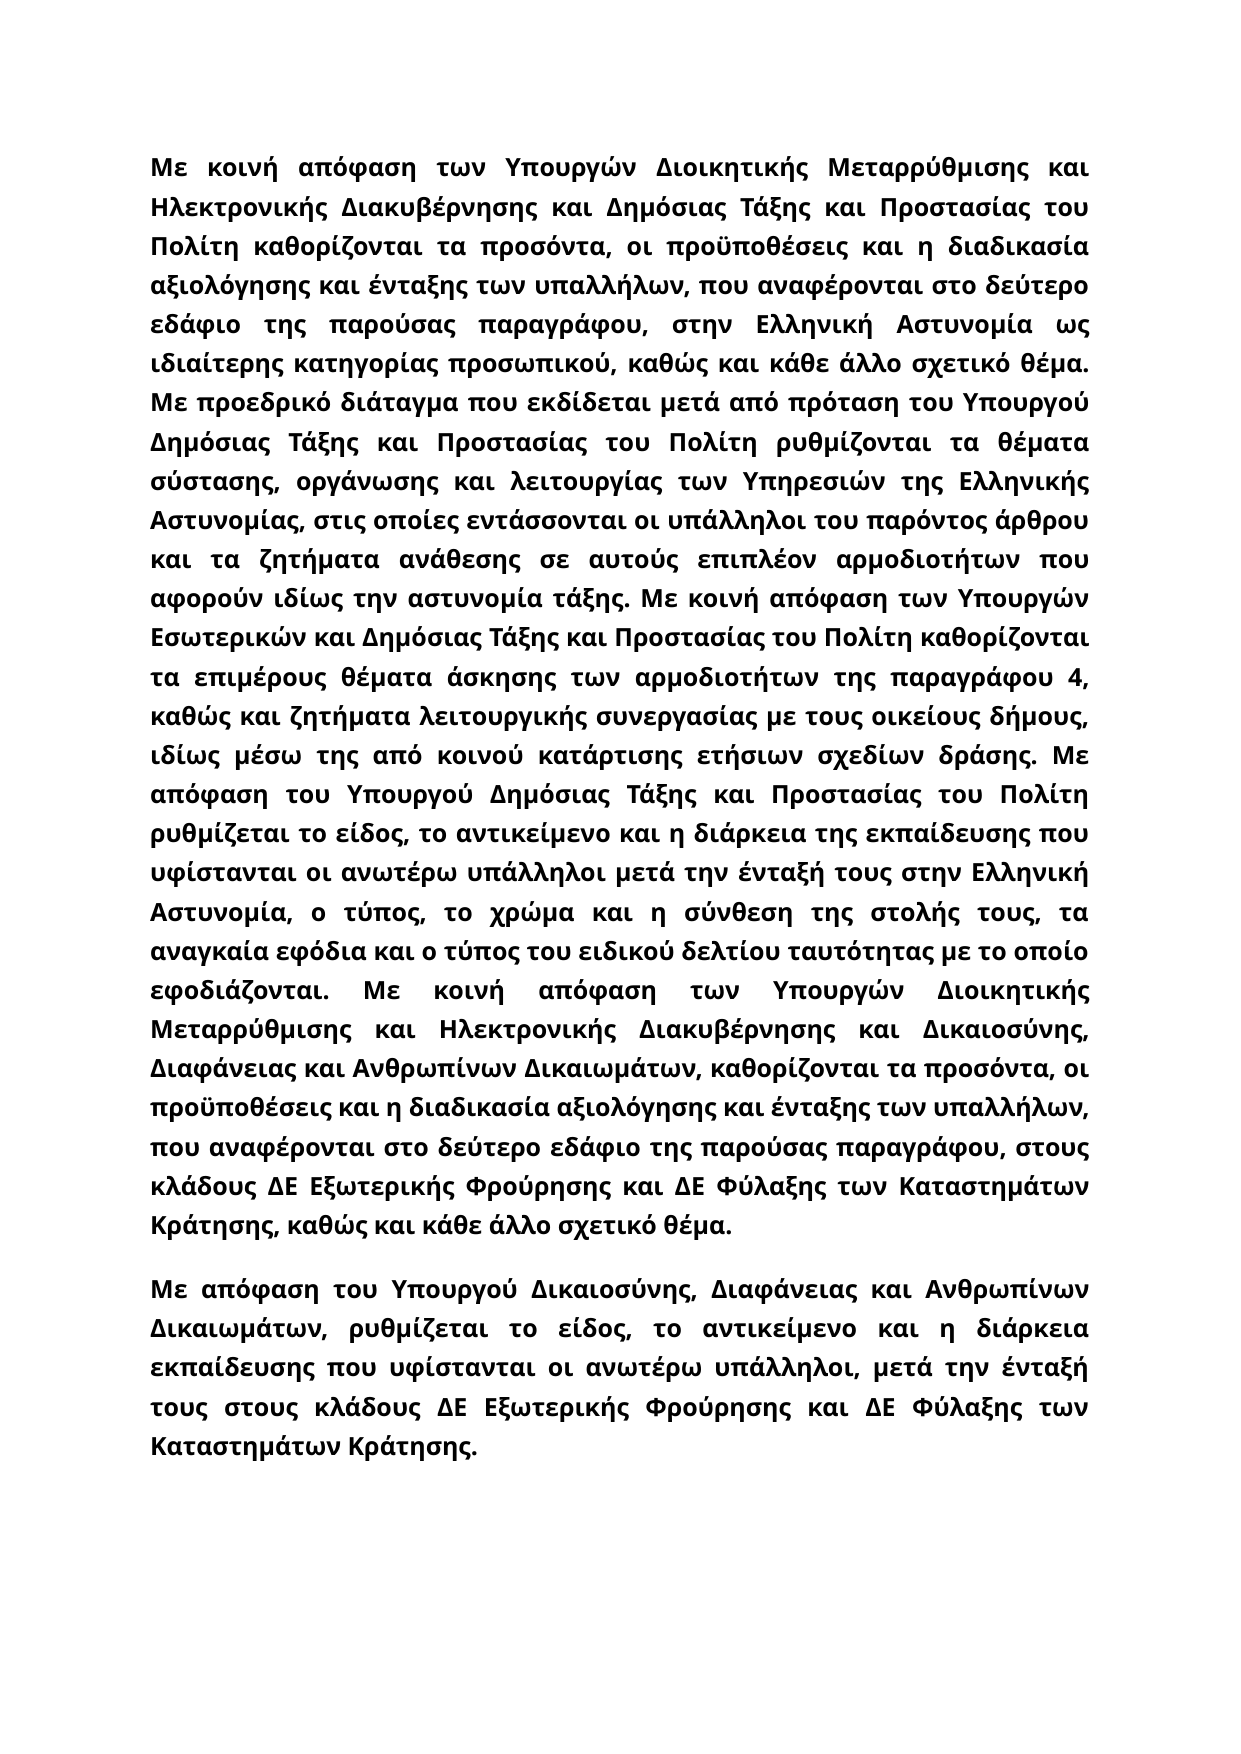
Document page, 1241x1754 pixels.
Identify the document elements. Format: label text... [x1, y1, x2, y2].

text Με απόφαση του Υπουργού Δικαιοσύνης, Διαφάνειας και Ανθρωπίνων Δικαιωμάτων, ρυθμίζεται το είδος, το αντικείμενο και η διάρκεια εκπαίδευσης που υφίστανται οι ανωτέρω υπάλληλοι, μετά την ένταξή τους στους κλάδους ΔΕ Εξωτερικής Φρούρησης και ΔΕ Φύλαξης των Καταστημάτων Κράτησης. [150, 1272, 1090, 1462]
text Με κοινή απόφαση των Υπουργών Διοικητικής Μεταρρύθμισης και Ηλεκτρονικής Διακυβέρνησης και Δημόσιας Τάξης και Προστασίας του Πολίτη καθορίζονται τα προσόντα, οι προϋποθέσεις και η διαδικασία αξιολόγησης και ένταξης των υπαλλήλων, που αναφέρονται στο δεύτερο εδάφιο της παρούσας παραγράφου, στην Ελληνική Αστυνομία ως ιδιαίτερης κατηγορίας προσωπικού, καθώς και κάθε άλλο σχετικό θέμα. Με προεδρικό διάταγμα που εκδίδεται μετά από πρόταση του Υπουργού Δημόσιας Τάξης και Προστασίας του Πολίτη ρυθμίζονται τα θέματα σύστασης, οργάνωσης και λειτουργίας των Υπηρεσιών της Ελληνικής Αστυνομίας, στις οποίες εντάσσονται οι υπάλληλοι του παρόντος άρθρου και τα ζητήματα ανάθεσης σε αυτούς επιπλέον αρμοδιοτήτων που αφορούν ιδίως την αστυνομία τάξης. Με κοινή απόφαση των Υπουργών Εσωτερικών και Δημόσιας Τάξης και Προστασίας του Πολίτη καθορίζονται τα επιμέρους θέματα άσκησης των αρμοδιοτήτων της παραγράφου 4, καθώς και ζητήματα λειτουργικής συνεργασίας με τους οικείους δήμους, ιδίως μέσω της από κοινού κατάρτισης ετήσιων σχεδίων δράσης. Με απόφαση του Υπουργού Δημόσιας Τάξης και Προστασίας του Πολίτη ρυθμίζεται το είδος, το αντικείμενο και η διάρκεια της εκπαίδευσης που υφίστανται οι ανωτέρω υπάλληλοι μετά την ένταξή τους στην Ελληνική Αστυνομία, ο τύπος, το χρώμα και η σύνθεση της στολής τους, τα αναγκαία εφόδια και ο τύπος του ειδικού δελτίου ταυτότητας με το οποίο εφοδιάζονται. Με κοινή απόφαση των Υπουργών Διοικητικής Μεταρρύθμισης και Ηλεκτρονικής Διακυβέρνησης και Δικαιοσύνης, Διαφάνειας και Ανθρωπίνων Δικαιωμάτων, καθορίζονται τα προσόντα, οι προϋποθέσεις και η διαδικασία αξιολόγησης και ένταξης των υπαλλήλων, που αναφέρονται στο δεύτερο εδάφιο της παρούσας παραγράφου, στους κλάδους ΔΕ Εξωτερικής Φρούρησης και ΔΕ Φύλαξης των Καταστημάτων Κράτησης, καθώς και κάθε άλλο σχετικό θέμα. [150, 150, 1090, 1242]
